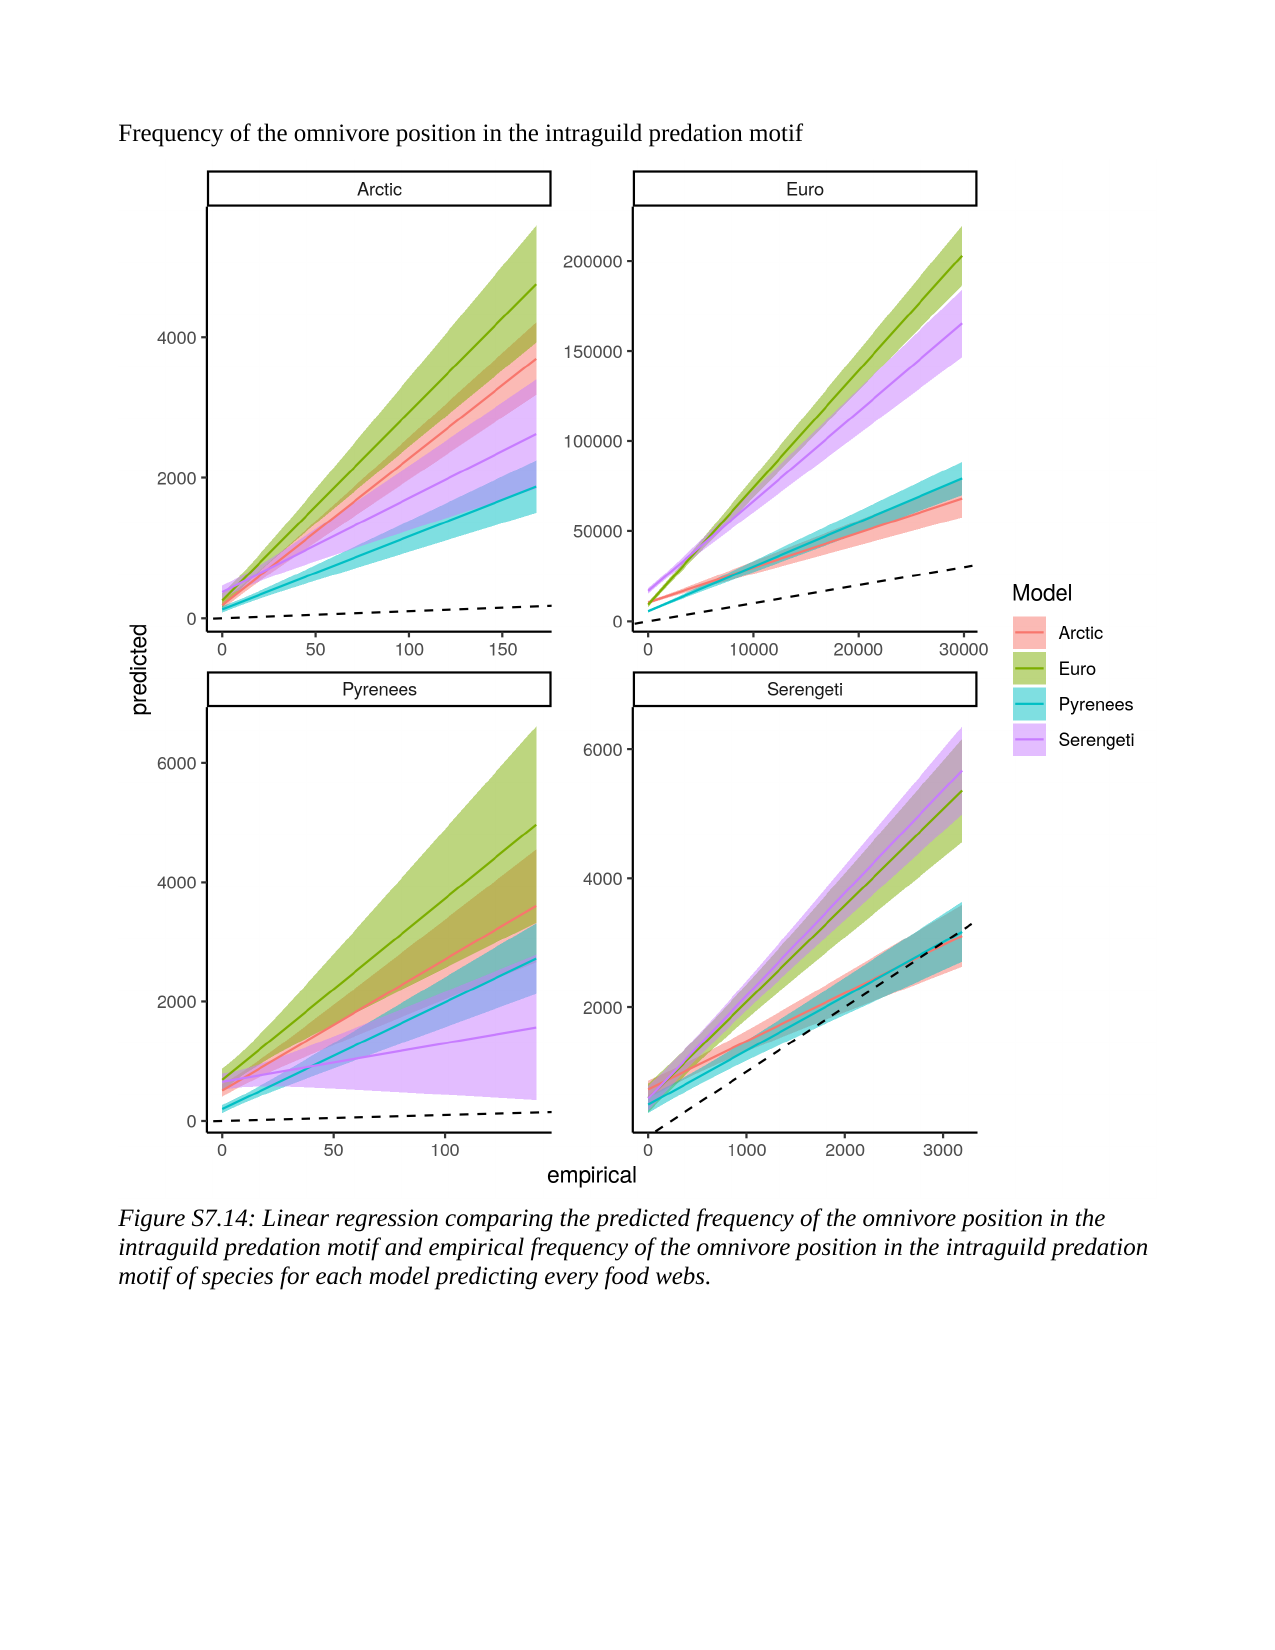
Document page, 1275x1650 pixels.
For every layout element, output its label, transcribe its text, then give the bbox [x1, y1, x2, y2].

picture [118, 159, 1157, 1199]
text Frequency of the omnivore position in the intraguild predation motif [118, 118, 1157, 147]
text Figure S7.14: Linear regression comparing the predicted frequency of the omnivore position in the intraguild predation motif and empirical frequency of the omnivore position in the intraguild predation motif of species for each model predicting every food webs. [118, 1199, 1157, 1290]
